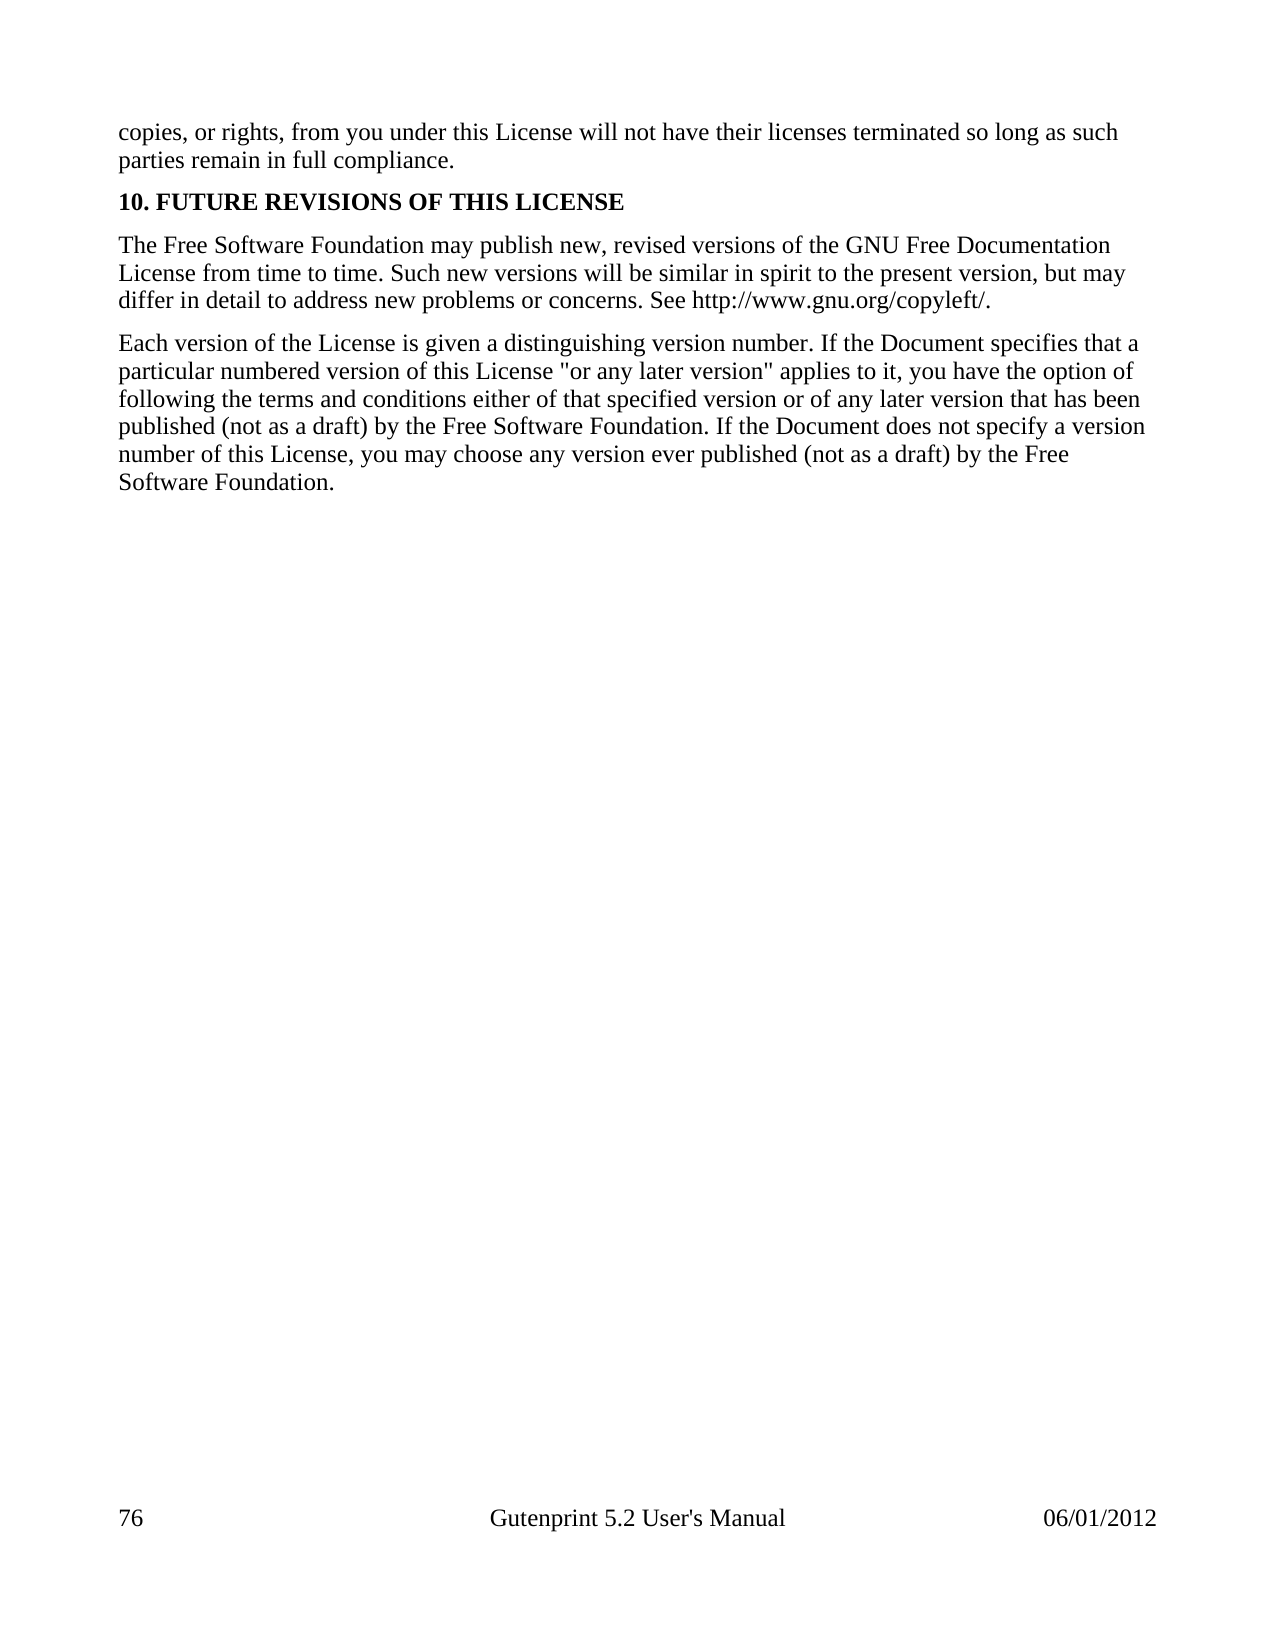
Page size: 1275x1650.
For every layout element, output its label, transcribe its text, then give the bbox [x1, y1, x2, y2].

text copies, or rights, from you under this License will not have their licenses terminated so long as such parties remain in full compliance. [118, 118, 1157, 173]
text The Free Software Foundation may publish new, revised versions of the GNU Free Documentation License from time to time. Such new versions will be similar in spirit to the present version, but may differ in detail to address new problems or concerns. See http://www.gnu.org/copyleft/. [118, 231, 1157, 314]
text Each version of the License is given a distinguishing version number. If the Document specifies that a particular numbered version of this License "or any later version" applies to it, you have the option of following the terms and conditions either of that specified version or of any later version that has been published (not as a draft) by the Free Software Foundation. If the Document does not specify a version number of this License, you may choose any version ever published (not as a draft) by the Free Software Foundation. [118, 329, 1157, 496]
text 10. FUTURE REVISIONS OF THIS LICENSE [118, 188, 1157, 216]
